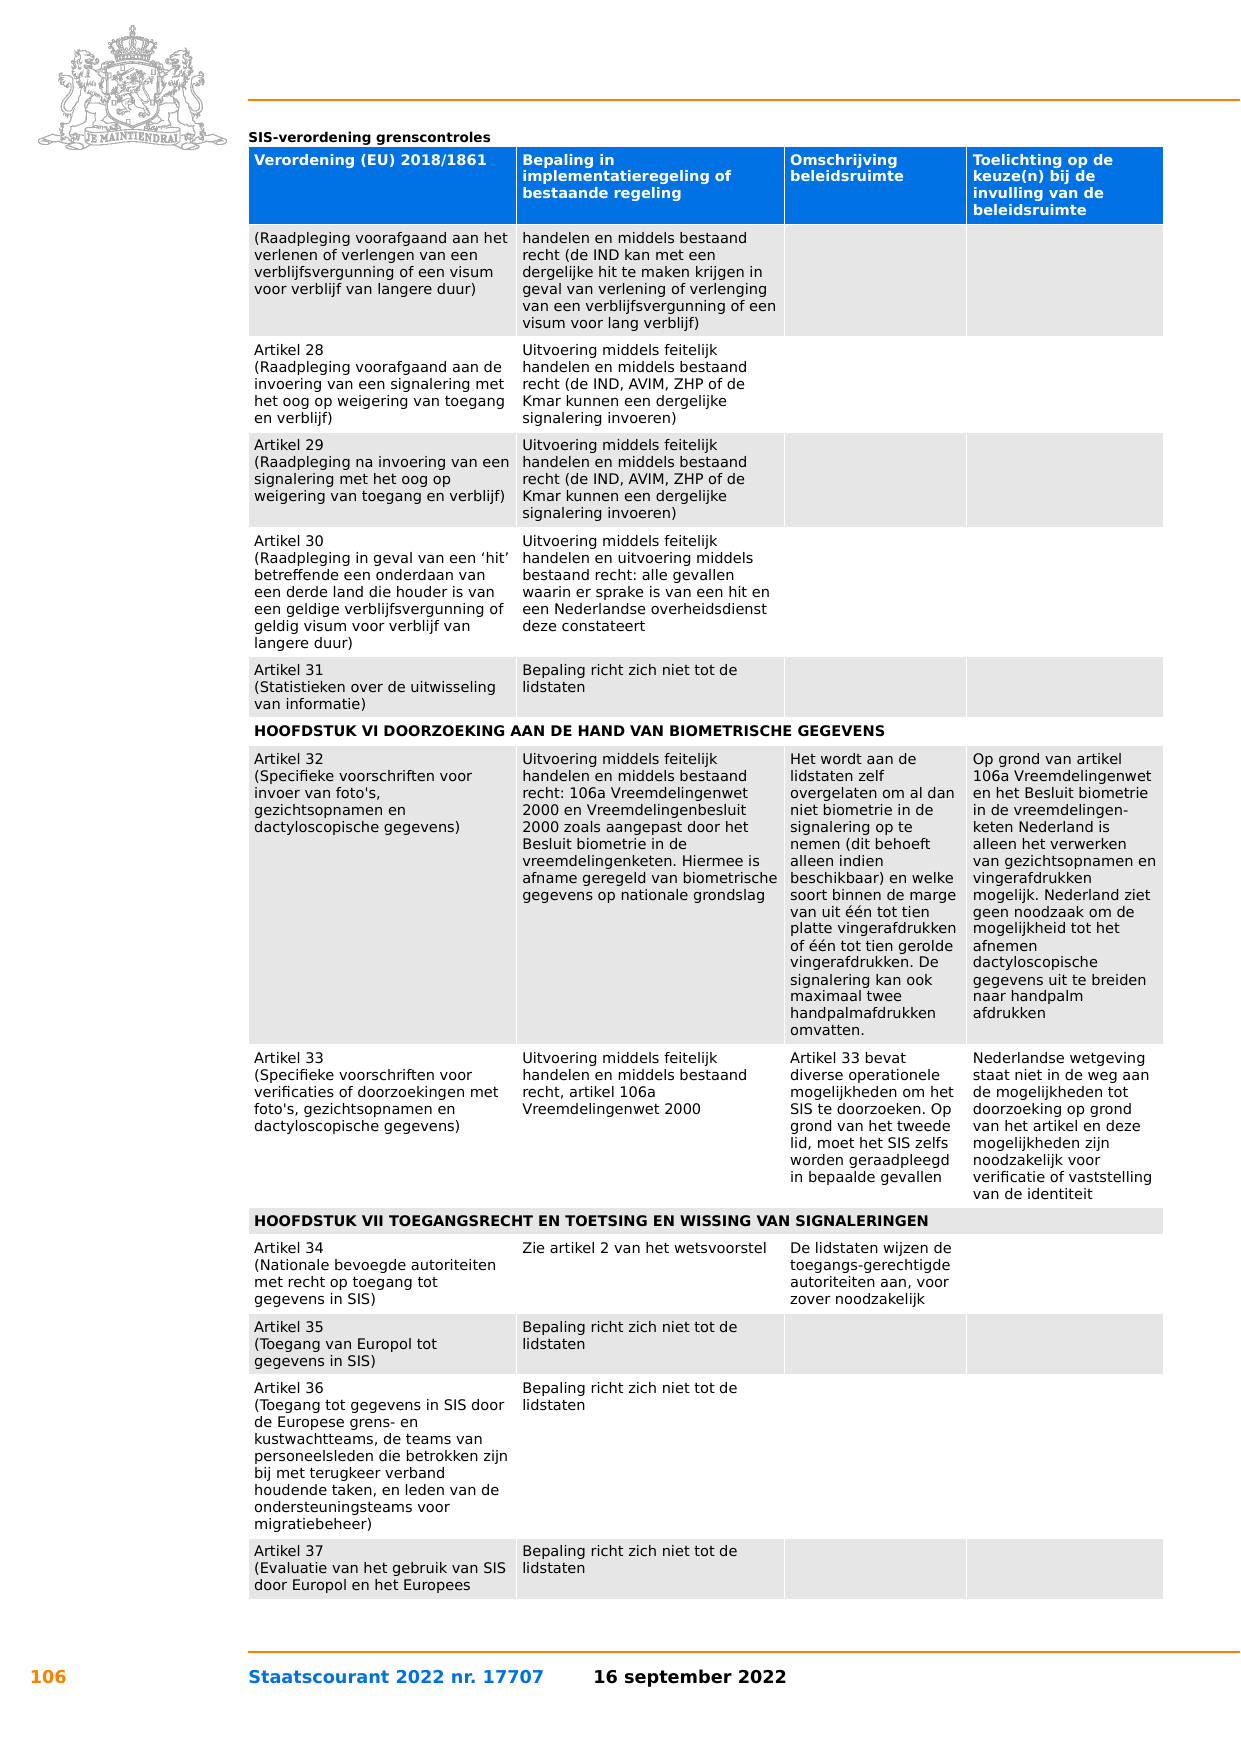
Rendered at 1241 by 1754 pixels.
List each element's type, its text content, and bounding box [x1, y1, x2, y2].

table_cell Nederlandse wetgeving staat niet in de weg aan de mogelijkheden tot doorzoeking op grond van het artikel en deze mogelijkheden zijn noodzakelijk voor verificatie of vaststelling van de identiteit [967, 1045, 1163, 1207]
picture [38, 25, 227, 150]
table_cell [967, 1375, 1163, 1537]
table_cell Artikel 28 (Raadpleging voorafgaand aan de invoering van een signalering met het oog op weigering van toegang en verblijf) [249, 337, 516, 432]
table_cell (Raadpleging voorafgaand aan het verlenen of verlengen van een verblijfsvergunning of een visum voor verblijf van langere duur) [249, 225, 516, 336]
table_cell Verordening (EU) 2018/1861 [249, 147, 516, 224]
table_cell Uitvoering middels feitelijk handelen en middels bestaand recht, artikel 106a Vreemdelingenwet 2000 [517, 1045, 784, 1207]
table_cell Op grond van artikel 106a Vreemdelingenwet en het Besluit biometrie in de vreemdelingen-keten Nederland is alleen het verwerken van gezichtsopnamen en vingerafdrukken mogelijk. Nederland ziet geen noodzaak om de mogelijkheid tot het afnemen dactyloscopische gegevens uit te breiden naar handpalm afdrukken [967, 746, 1163, 1044]
table_cell Het wordt aan de lidstaten zelf overgelaten om al dan niet biometrie in de signalering op te nemen (dit behoeft alleen indien beschikbaar) en welke soort binnen de marge van uit één tot tien platte vingerafdrukken of één tot tien gerolde vingerafdrukken. De signalering kan ook maximaal twee handpalmafdrukken omvatten. [785, 746, 966, 1044]
table_cell Bepaling richt zich niet tot de lidstaten [517, 657, 784, 717]
table_cell Uitvoering middels feitelijk handelen en uitvoering middels bestaand recht: alle gevallen waarin er sprake is van een hit en een Nederlandse overheidsdienst deze constateert [517, 528, 784, 656]
table_cell De lidstaten wijzen de toegangs-gerechtigde autoriteiten aan, voor zover noodzakelijk [785, 1236, 966, 1313]
table_cell Artikel 34 (Nationale bevoegde autoriteiten met recht op toegang tot gegevens in SIS) [249, 1236, 516, 1313]
table_cell Artikel 36 (Toegang tot gegevens in SIS door de Europese grens- en kustwachtteams, de teams van personeelsleden die betrokken zijn bij met terugkeer verband houdende taken, en leden van de ondersteuningsteams voor migratiebeheer) [249, 1375, 516, 1537]
table_cell Omschrijving beleidsruimte [785, 147, 966, 224]
table_cell [967, 528, 1163, 656]
table_cell HOOFDSTUK VI DOORZOEKING AAN DE HAND VAN BIOMETRISCHE GEGEVENS [249, 719, 1163, 745]
table_cell Uitvoering middels feitelijk handelen en middels bestaand recht (de IND, AVIM, ZHP of de Kmar kunnen een dergelijke signalering invoeren) [517, 433, 784, 527]
table_cell [785, 657, 966, 717]
table_cell [967, 337, 1163, 432]
table_cell Artikel 29 (Raadpleging na invoering van een signalering met het oog op weigering van toegang en verblijf) [249, 433, 516, 527]
table_cell [785, 337, 966, 432]
table_cell Zie artikel 2 van het wetsvoorstel [517, 1236, 784, 1313]
table_cell [785, 433, 966, 527]
table_cell Artikel 35 (Toegang van Europol tot gegevens in SIS) [249, 1314, 516, 1374]
table_cell [785, 1375, 966, 1537]
table_cell Bepaling richt zich niet tot de lidstaten [517, 1375, 784, 1537]
table_cell Bepaling richt zich niet tot de lidstaten [517, 1314, 784, 1374]
table_cell Artikel 33 bevat diverse operationele mogelijkheden om het SIS te doorzoeken. Op grond van het tweede lid, moet het SIS zelfs worden geraadpleegd in bepaalde gevallen [785, 1045, 966, 1207]
table_cell Artikel 37 (Evaluatie van het gebruik van SIS door Europol en het Europees [249, 1539, 516, 1599]
table_cell handelen en middels bestaand recht (de IND kan met een dergelijke hit te maken krijgen in geval van verlening of verlenging van een verblijfsvergunning of een visum voor lang verblijf) [517, 225, 784, 336]
table_cell Artikel 33 (Specifieke voorschriften voor verificaties of doorzoekingen met foto's, gezichtsopnamen en dactyloscopische gegevens) [249, 1045, 516, 1207]
table_cell [785, 528, 966, 656]
table_cell [967, 1314, 1163, 1374]
table_cell [785, 1314, 966, 1374]
table_cell [967, 1236, 1163, 1313]
table_cell [967, 433, 1163, 527]
table_cell Artikel 31 (Statistieken over de uitwisseling van informatie) [249, 657, 516, 717]
table_cell [967, 225, 1163, 336]
table_cell Artikel 30 (Raadpleging in geval van een ‘hit’ betreffende een onderdaan van een derde land die houder is van een geldige verblijfsvergunning of geldig visum voor verblijf van langere duur) [249, 528, 516, 656]
table_header SIS-verordening grenscontroles [248, 130, 1163, 146]
table_cell Artikel 32 (Specifieke voorschriften voor invoer van foto's, gezichtsopnamen en dactyloscopische gegevens) [249, 746, 516, 1044]
table_cell HOOFDSTUK VII TOEGANGSRECHT EN TOETSING EN WISSING VAN SIGNALERINGEN [249, 1208, 1163, 1234]
table_cell Uitvoering middels feitelijk handelen en middels bestaand recht (de IND, AVIM, ZHP of de Kmar kunnen een dergelijke signalering invoeren) [517, 337, 784, 432]
table_cell [785, 1539, 966, 1599]
table_cell Toelichting op de keuze(n) bij de invulling van de beleidsruimte [967, 147, 1163, 224]
table_cell [967, 1539, 1163, 1599]
table_cell [785, 225, 966, 336]
table_cell [967, 657, 1163, 717]
table_cell Bepaling in implementatieregeling of bestaande regeling [517, 147, 784, 224]
table_cell Bepaling richt zich niet tot de lidstaten [517, 1539, 784, 1599]
table_cell Uitvoering middels feitelijk handelen en middels bestaand recht: 106a Vreemdelingenwet 2000 en Vreemdelingenbesluit 2000 zoals aangepast door het Besluit biometrie in de vreemdelingenketen. Hiermee is afname geregeld van biometrische gegevens op nationale grondslag [517, 746, 784, 1044]
